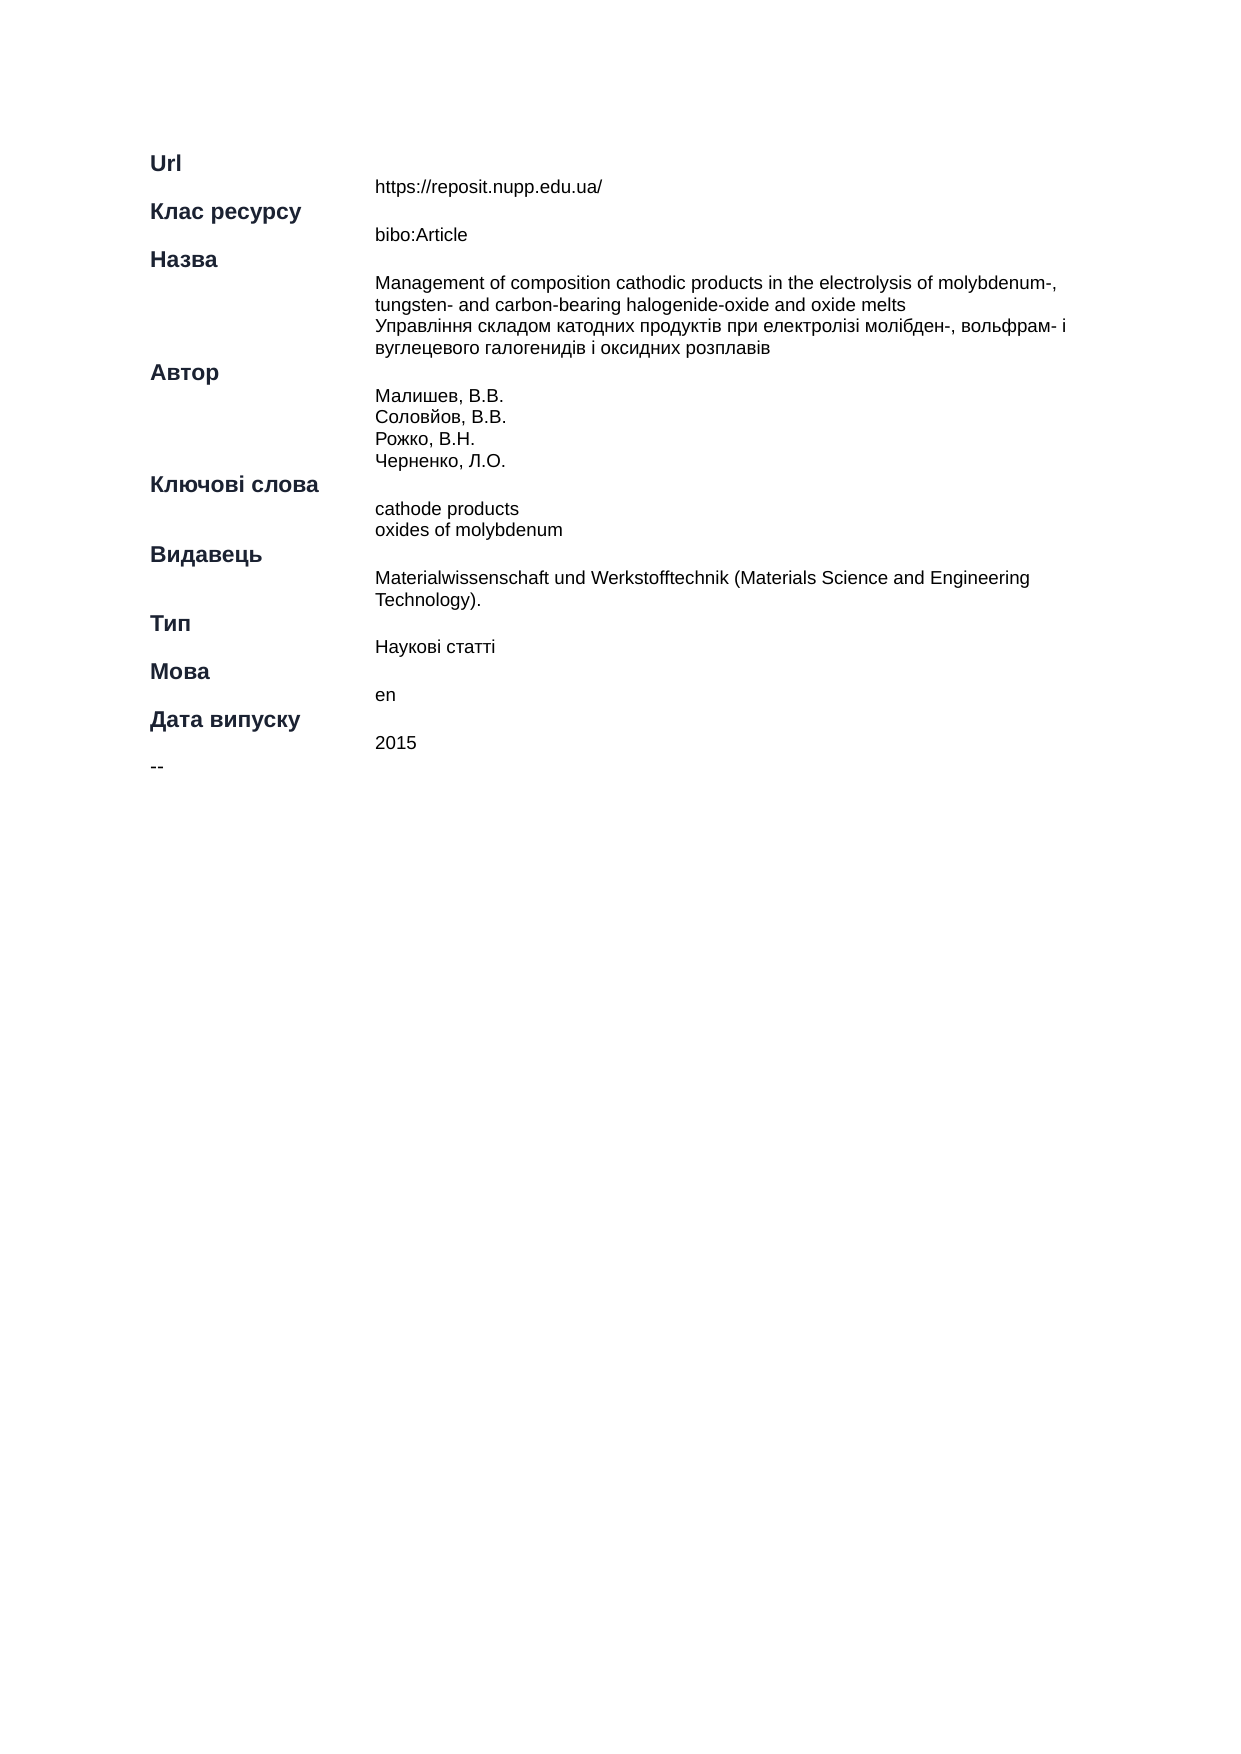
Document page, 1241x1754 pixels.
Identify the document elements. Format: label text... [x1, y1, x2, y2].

text https://reposit.nupp.edu.ua/ [375, 176, 1090, 198]
text Черненко, Л.О. [375, 449, 1090, 471]
text Url [150, 150, 1090, 176]
text Management of composition cathodic products in the electrolysis of molybdenum-, tungsten- and carbon-bearing halogenide-oxide and oxide melts [375, 272, 1090, 315]
text Клас ресурсу [150, 198, 1090, 224]
text Видавець [150, 541, 1090, 567]
text -- [150, 754, 1090, 778]
text Управління складом катодних продуктів при електролізі молібден-, вольфрам- і вуглецевого галогенидів і оксидних розплавів [375, 315, 1090, 358]
text Соловйов, В.В. [375, 406, 1090, 428]
text Дата випуску [150, 706, 1090, 732]
text cathode products [375, 497, 1090, 519]
text oxides of molybdenum [375, 519, 1090, 541]
text Тип [150, 610, 1090, 636]
text bibo:Article [375, 224, 1090, 246]
text Materialwissenschaft und Werkstofftechnik (Materials Science and Engineering Technology). [375, 567, 1090, 610]
text 2015 [375, 732, 1090, 754]
text Автор [150, 358, 1090, 385]
text Мова [150, 658, 1090, 684]
text Ключові слова [150, 471, 1090, 497]
text Малишев, В.В. [375, 385, 1090, 406]
text Рожко, В.Н. [375, 428, 1090, 449]
text en [375, 684, 1090, 706]
text Наукові статті [375, 636, 1090, 658]
text Назва [150, 246, 1090, 272]
